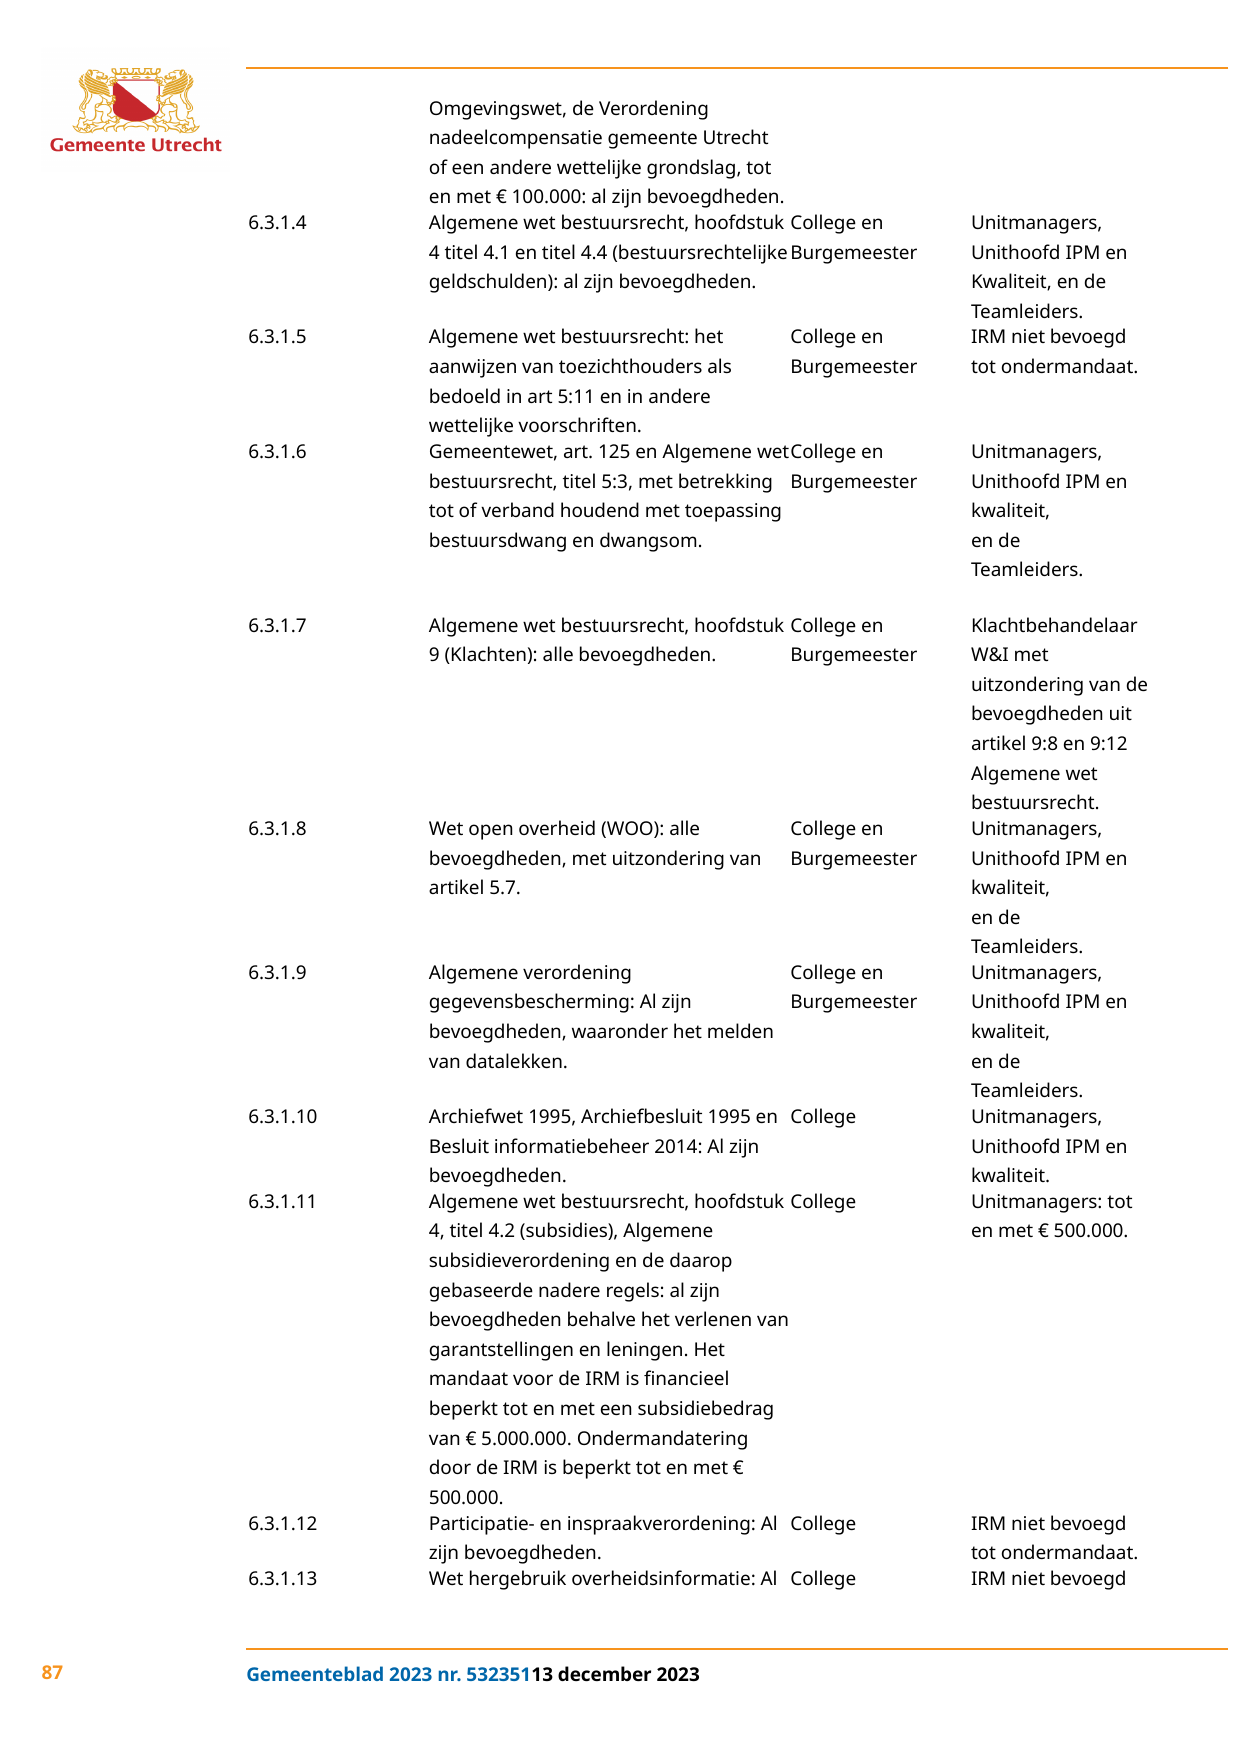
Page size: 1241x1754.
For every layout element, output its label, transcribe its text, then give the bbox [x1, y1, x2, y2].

table_cell College en Burgemeester [790, 815, 971, 959]
table_cell Unitmanagers, Unithoofd IPM en kwaliteit, en de Teamleiders. [971, 959, 1152, 1103]
table_cell 6.3.1.10 [248, 1103, 429, 1188]
table_cell College [790, 1565, 971, 1591]
table_cell IRM niet bevoegd [971, 1565, 1152, 1591]
table_cell Unitmanagers: tot en met € 500.000. [971, 1188, 1152, 1510]
table_cell 6.3.1.11 [248, 1188, 429, 1510]
table_cell Klachtbehandelaar W&I met uitzondering van de bevoegdheden uit artikel 9:8 en 9:12 Algemene wet bestuursrecht. [971, 612, 1152, 815]
table_cell Gemeentewet, art. 125 en Algemene wet bestuursrecht, titel 5:3, met betrekking tot of verband houdend met toepassing bestuursdwang en dwangsom. [429, 438, 790, 612]
table_cell Unitmanagers, Unithoofd IPM en kwaliteit, en de Teamleiders. [971, 438, 1152, 612]
table_cell Wet hergebruik overheidsinformatie: Al [429, 1565, 790, 1591]
table_cell College en Burgemeester [790, 612, 971, 815]
table_cell Omgevingswet, de Verordening nadeelcompensatie gemeente Utrecht of een andere wettelijke grondslag, tot en met € 100.000: al zijn bevoegdheden. [429, 95, 790, 209]
table_cell College [790, 1103, 971, 1188]
table_cell 6.3.1.9 [248, 959, 429, 1103]
table_cell [790, 95, 971, 209]
table_cell 6.3.1.4 [248, 209, 429, 324]
table_cell 6.3.1.13 [248, 1565, 429, 1591]
table_cell 6.3.1.5 [248, 324, 429, 438]
table_cell Wet open overheid (WOO): alle bevoegdheden, met uitzondering van artikel 5.7. [429, 815, 790, 959]
table_cell Unitmanagers, Unithoofd IPM en kwaliteit, en de Teamleiders. [971, 815, 1152, 959]
table_cell College [790, 1188, 971, 1510]
picture [41, 47, 231, 172]
table_cell IRM niet bevoegd tot ondermandaat. [971, 1510, 1152, 1565]
table_cell 6.3.1.12 [248, 1510, 429, 1565]
table_cell Algemene wet bestuursrecht, hoofdstuk 4, titel 4.2 (subsidies), Algemene subsidieverordening en de daarop gebaseerde nadere regels: al zijn bevoegdheden behalve het verlenen van garantstellingen en leningen. Het mandaat voor de IRM is financieel beperkt tot en met een subsidiebedrag van € 5.000.000. Ondermandatering door de IRM is beperkt tot en met € 500.000. [429, 1188, 790, 1510]
table_cell College en Burgemeester [790, 959, 971, 1103]
table_cell Algemene verordening gegevensbescherming: Al zijn bevoegdheden, waaronder het melden van datalekken. [429, 959, 790, 1103]
table_cell Participatie- en inspraakverordening: Al zijn bevoegdheden. [429, 1510, 790, 1565]
table_cell College en Burgemeester [790, 438, 971, 612]
table_cell 6.3.1.7 [248, 612, 429, 815]
table_cell College en Burgemeester [790, 324, 971, 438]
table_cell 6.3.1.6 [248, 438, 429, 612]
table_cell [248, 95, 429, 209]
table_cell Archiefwet 1995, Archiefbesluit 1995 en Besluit informatiebeheer 2014: Al zijn bevoegdheden. [429, 1103, 790, 1188]
table_cell Algemene wet bestuursrecht: het aanwijzen van toezichthouders als bedoeld in art 5:11 en in andere wettelijke voorschriften. [429, 324, 790, 438]
table_cell IRM niet bevoegd tot ondermandaat. [971, 324, 1152, 438]
table_cell Unitmanagers, Unithoofd IPM en Kwaliteit, en de Teamleiders. [971, 209, 1152, 324]
table_cell College en Burgemeester [790, 209, 971, 324]
table_cell Unitmanagers, Unithoofd IPM en kwaliteit. [971, 1103, 1152, 1188]
table_cell Algemene wet bestuursrecht, hoofdstuk 9 (Klachten): alle bevoegdheden. [429, 612, 790, 815]
table_cell [971, 95, 1152, 209]
table_cell College [790, 1510, 971, 1565]
table_cell Algemene wet bestuursrecht, hoofdstuk 4 titel 4.1 en titel 4.4 (bestuursrechtelijke geldschulden): al zijn bevoegdheden. [429, 209, 790, 324]
table_cell 6.3.1.8 [248, 815, 429, 959]
